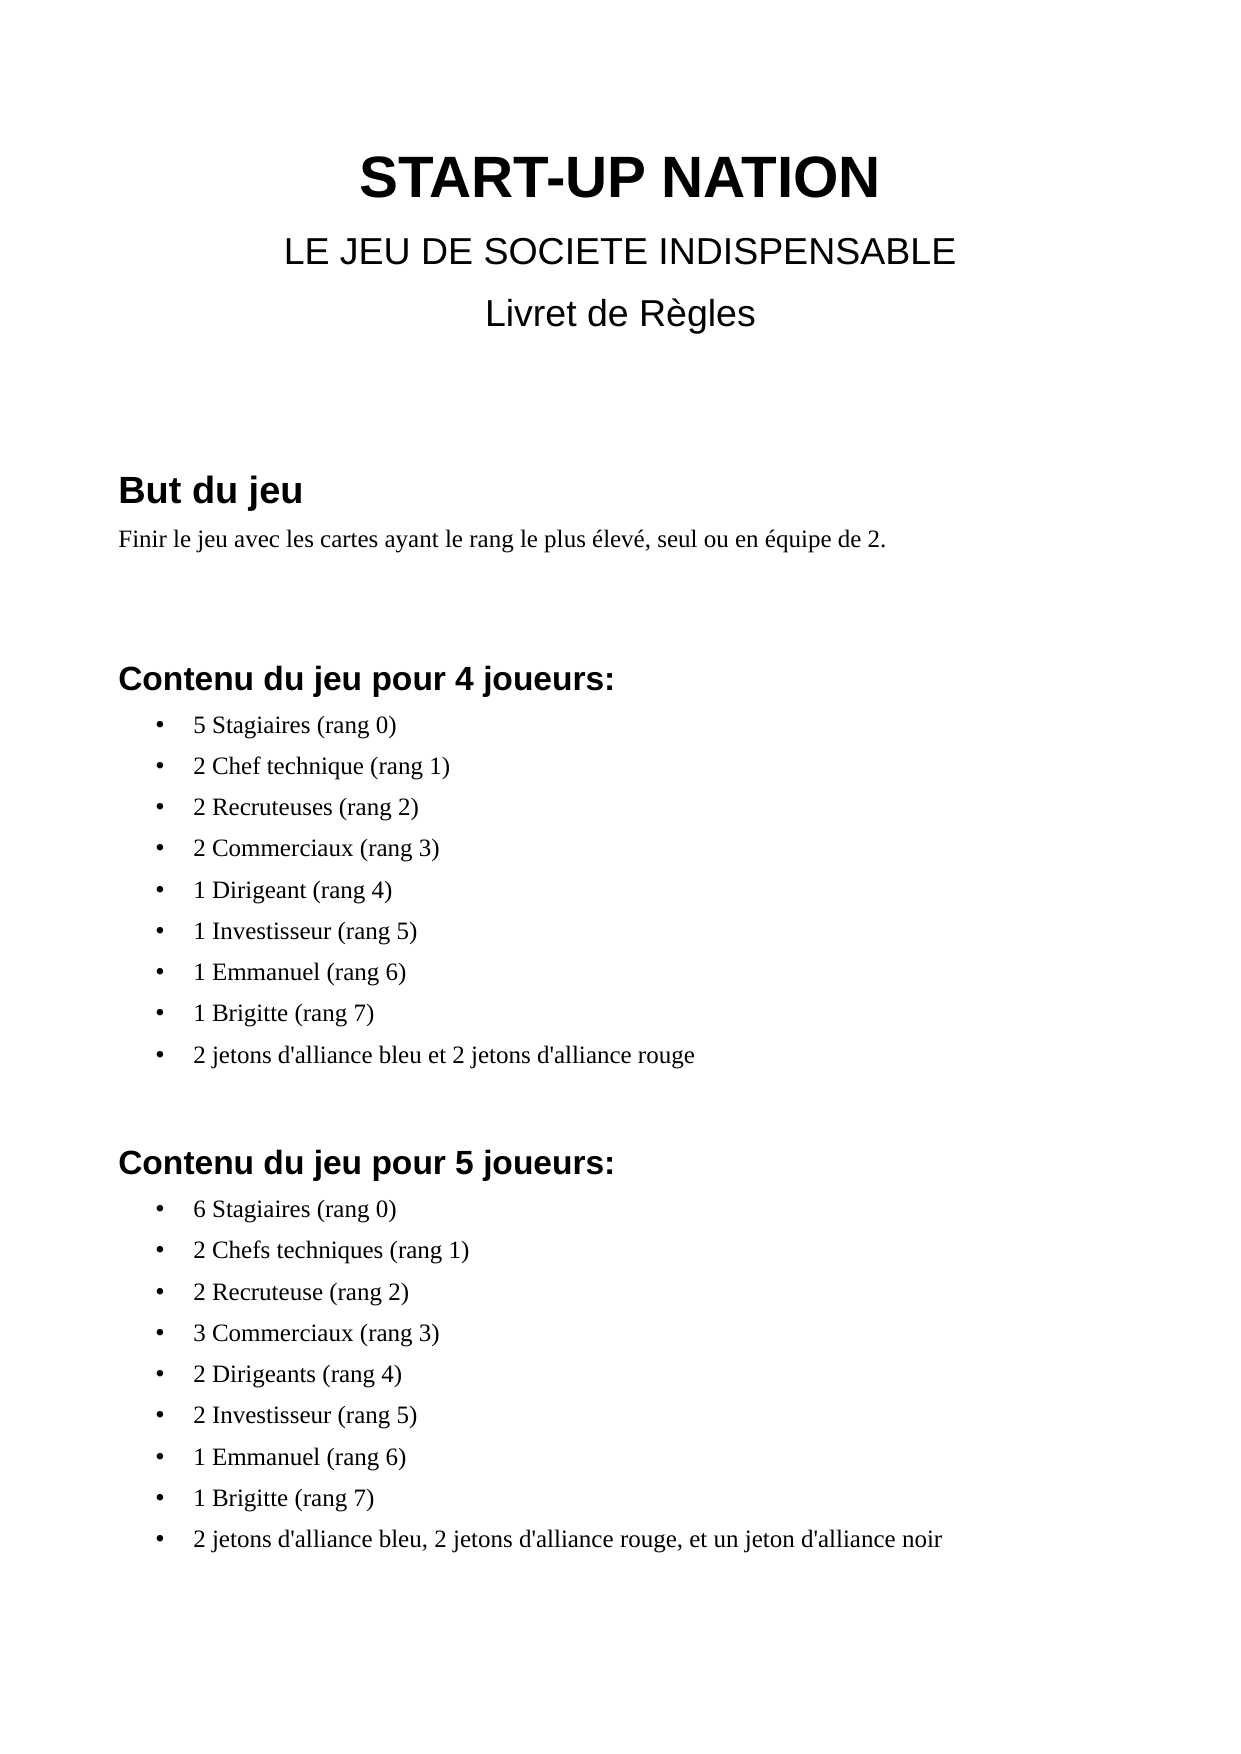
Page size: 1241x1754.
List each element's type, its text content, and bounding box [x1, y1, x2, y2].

list 1 Investisseur (rang 5) [156, 916, 1122, 945]
list 3 Commerciaux (rang 3) [156, 1318, 1122, 1347]
subtitle But du jeu [118, 468, 1122, 512]
list 2 Recruteuse (rang 2) [156, 1277, 1122, 1305]
title START-UP NATION [118, 143, 1122, 210]
list 1 Emmanuel (rang 6) [156, 1442, 1122, 1470]
list 2 Chef technique (rang 1) [156, 751, 1122, 780]
list 2 Recruteuses (rang 2) [156, 792, 1122, 821]
list 2 Chefs techniques (rang 1) [156, 1235, 1122, 1264]
subtitle Contenu du jeu pour 4 joueurs: [118, 658, 1122, 697]
list 5 Stagiaires (rang 0) [156, 710, 1122, 738]
list 1 Emmanuel (rang 6) [156, 957, 1122, 986]
list 2 jetons d'alliance bleu, 2 jetons d'alliance rouge, et un jeton d'alliance noir [156, 1524, 1122, 1553]
list 2 Dirigeants (rang 4) [156, 1359, 1122, 1388]
subtitle Contenu du jeu pour 5 joueurs: [118, 1143, 1122, 1182]
list 1 Brigitte (rang 7) [156, 1483, 1122, 1512]
list 2 Commerciaux (rang 3) [156, 833, 1122, 862]
list 1 Dirigeant (rang 4) [156, 875, 1122, 903]
list 6 Stagiaires (rang 0) [156, 1194, 1122, 1223]
text Finir le jeu avec les cartes ayant le rang le plus élevé, seul ou en équipe de 2. [118, 524, 1122, 553]
list 2 jetons d'alliance bleu et 2 jetons d'alliance rouge [156, 1040, 1122, 1068]
subtitle LE JEU DE SOCIETE INDISPENSABLE [118, 229, 1122, 272]
subtitle Livret de Règles [118, 291, 1122, 334]
list 2 Investisseur (rang 5) [156, 1400, 1122, 1429]
list 1 Brigitte (rang 7) [156, 998, 1122, 1027]
